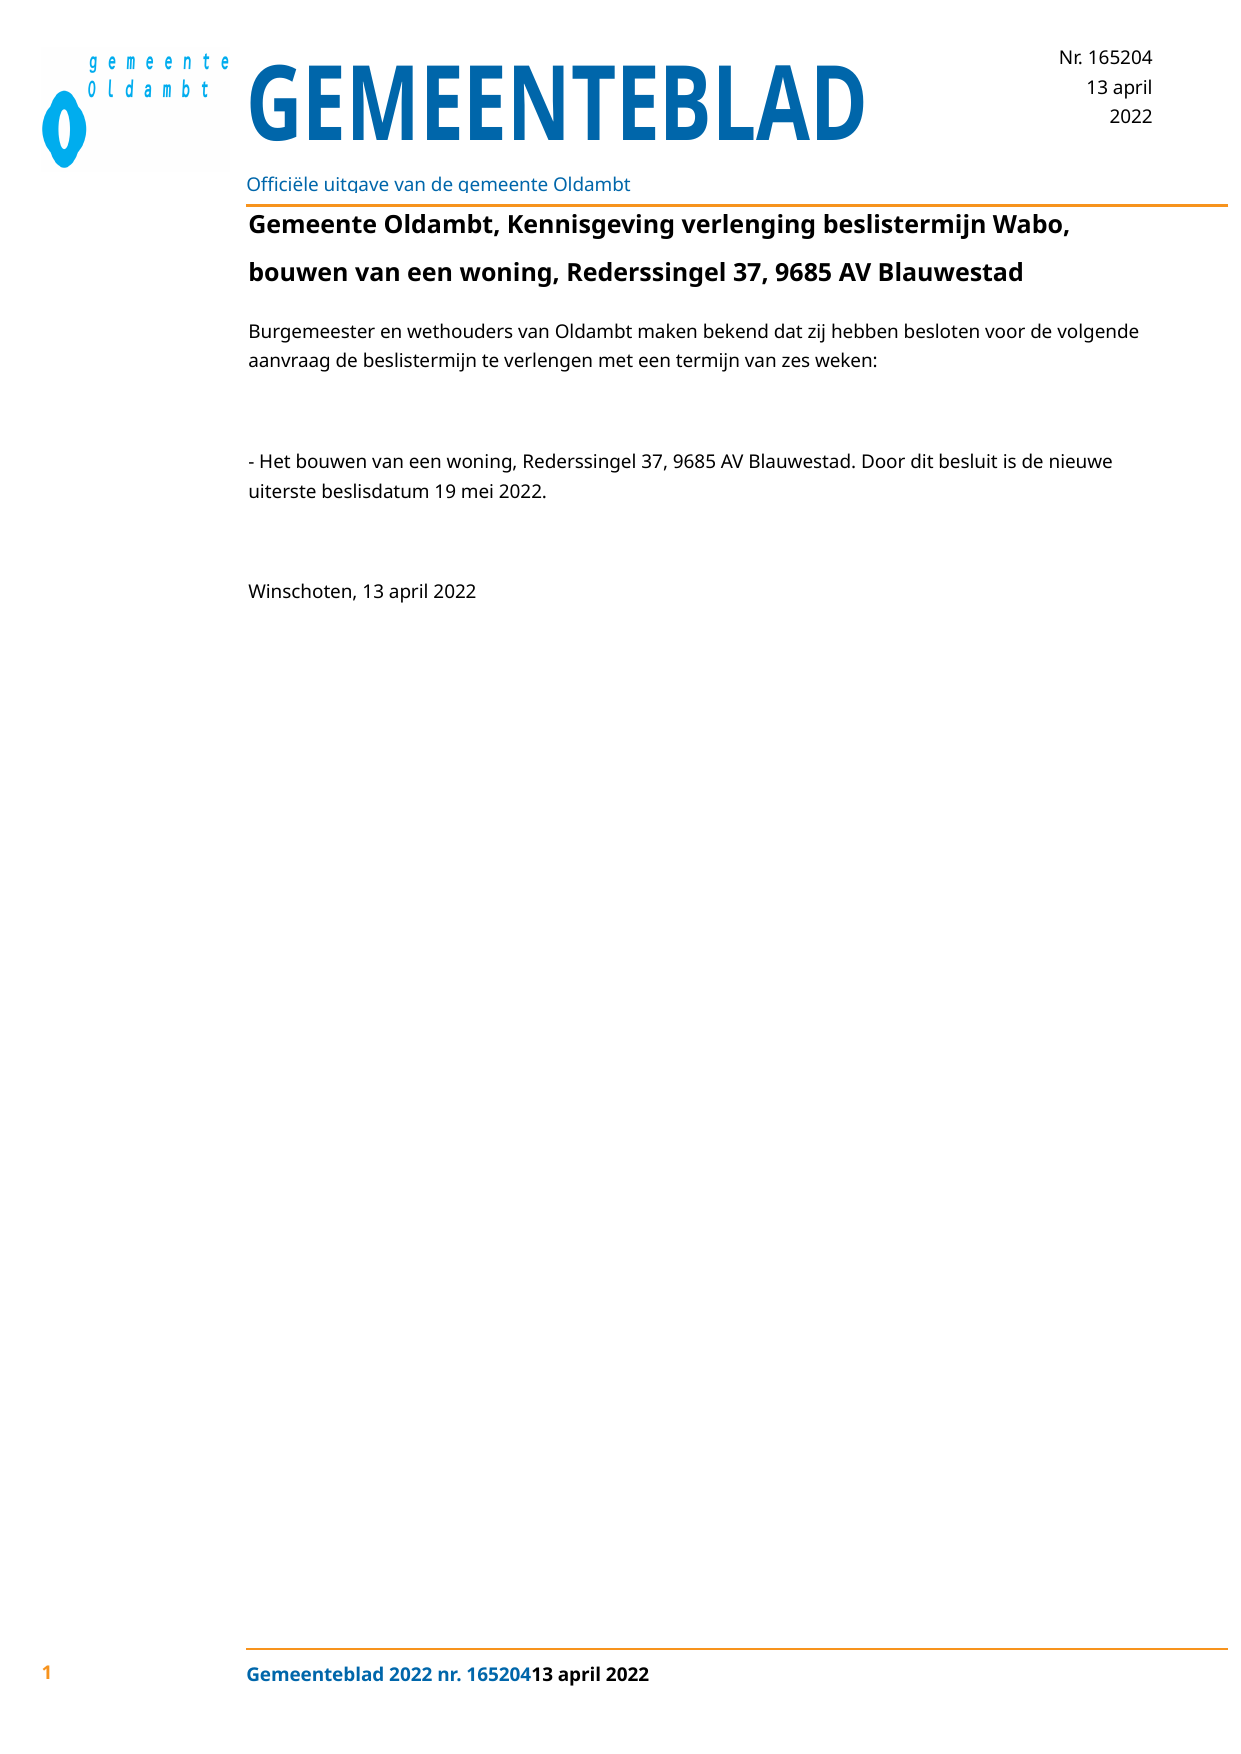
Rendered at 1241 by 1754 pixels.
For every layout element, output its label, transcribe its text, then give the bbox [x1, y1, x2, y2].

picture [41, 47, 231, 172]
text - Het bouwen van een woning, Rederssingel 37, 9685 AV Blauwestad. Door dit besluit is de nieuwe uiterste beslisdatum 19 mei 2022. [248, 448, 1152, 504]
text Winschoten, 13 april 2022 [248, 579, 1152, 604]
text Burgemeester en wethouders van Oldambt maken bekend dat zij hebben besloten voor de volgende aanvraag de beslistermijn te verlengen met een termijn van zes weken: [248, 318, 1152, 373]
text Gemeente Oldambt, Kennisgeving verlenging beslistermijn Wabo, bouwen van een woning, Rederssingel 37, 9685 AV Blauwestad [248, 207, 1152, 288]
